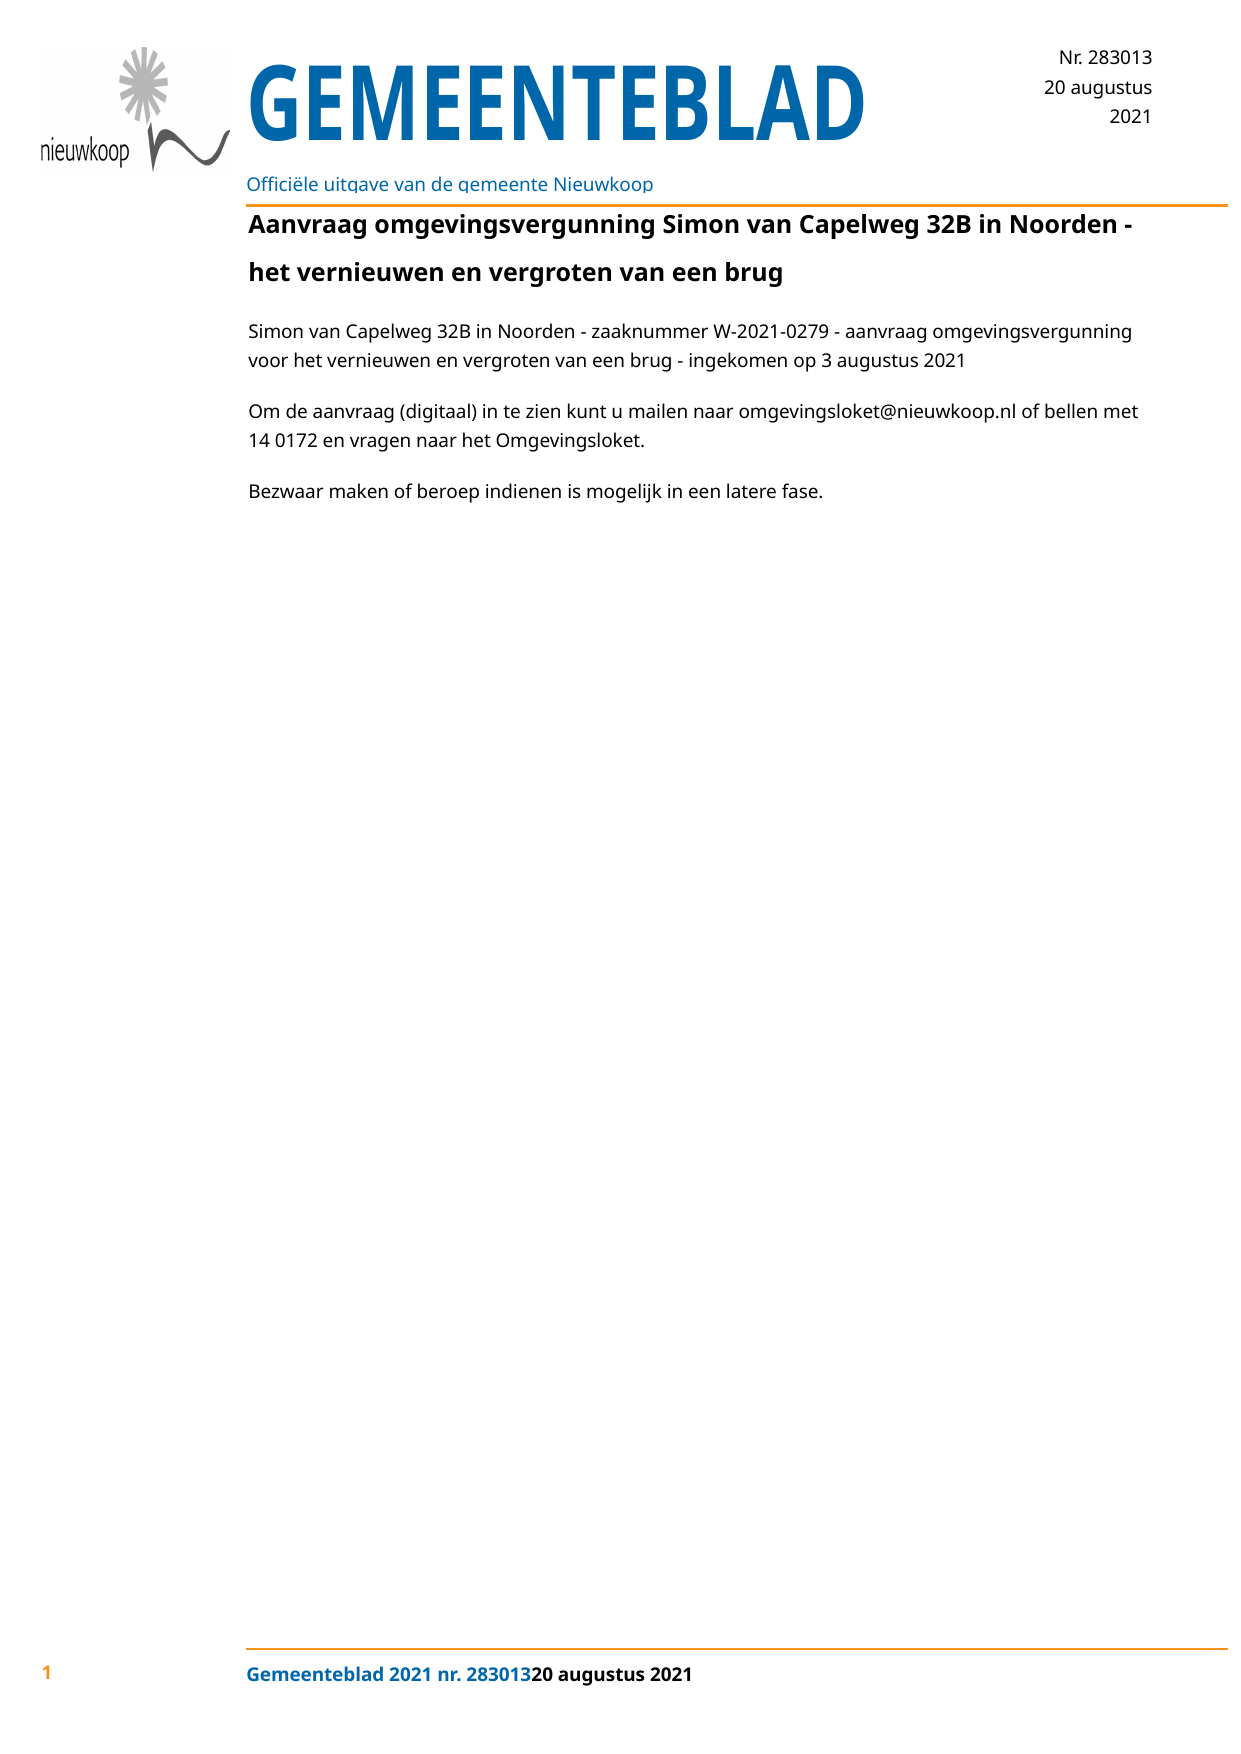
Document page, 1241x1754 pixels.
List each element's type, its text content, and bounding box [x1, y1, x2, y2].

text Simon van Capelweg 32B in Noorden - zaaknummer W-2021-0279 - aanvraag omgevingsvergunning voor het vernieuwen en vergroten van een brug - ingekomen op 3 augustus 2021 [248, 318, 1152, 373]
text Bezwaar maken of beroep indienen is mogelijk in een latere fase. [248, 478, 1152, 504]
text Om de aanvraag (digitaal) in te zien kunt u mailen naar omgevingsloket@nieuwkoop.nl of bellen met 14 0172 en vragen naar het Omgevingsloket. [248, 398, 1152, 453]
picture [41, 47, 231, 172]
text Aanvraag omgevingsvergunning Simon van Capelweg 32B in Noorden - het vernieuwen en vergroten van een brug [248, 207, 1152, 288]
